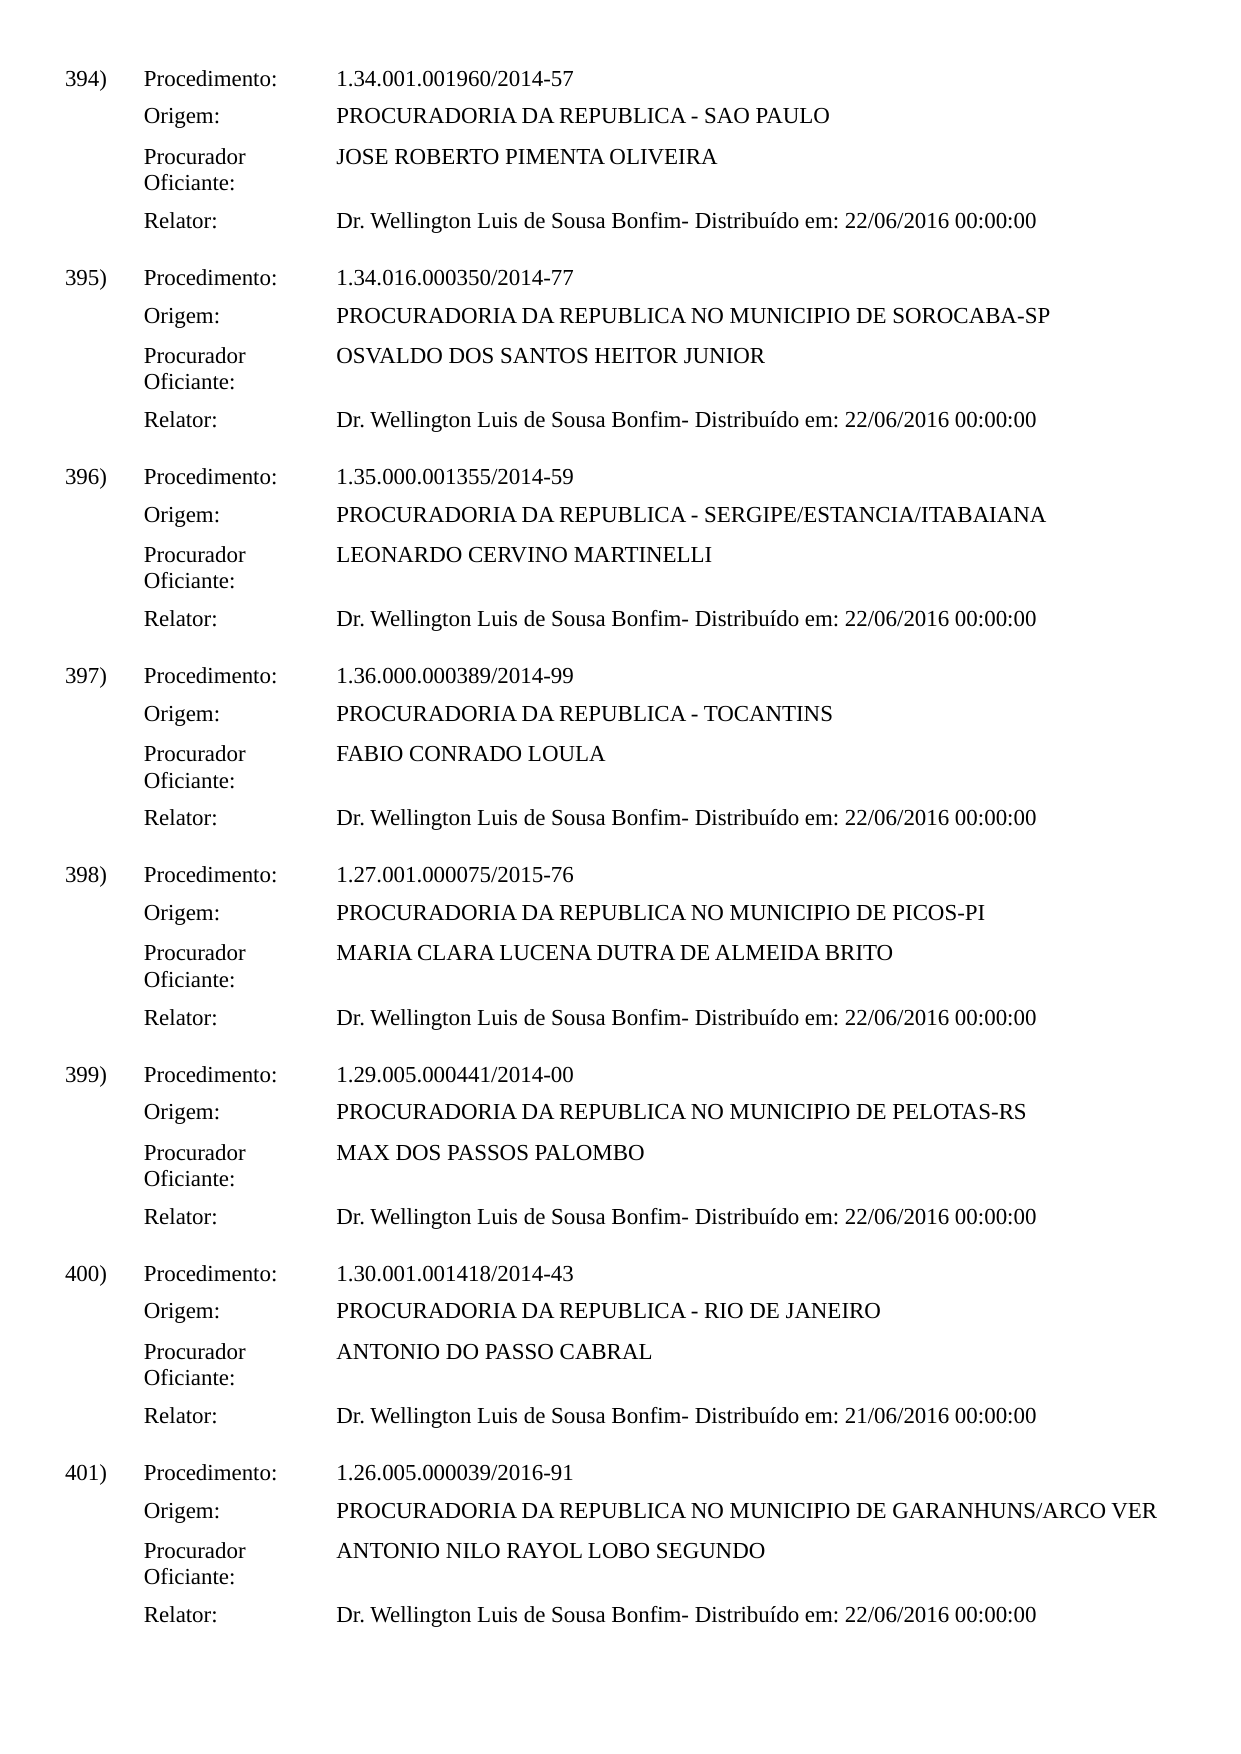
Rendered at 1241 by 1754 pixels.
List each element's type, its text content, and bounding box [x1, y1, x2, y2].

table_cell PROCURADORIA DA REPUBLICA - TOCANTINS [330, 694, 1181, 734]
table_cell Relator: [138, 400, 330, 441]
table_cell Procurador Oficiante: [138, 1133, 330, 1197]
table_cell [59, 934, 138, 998]
table_cell Origem: [138, 97, 330, 137]
table_cell Dr. Wellington Luis de Sousa Bonfim- Distribuído em: 22/06/2016 00:00:00 [330, 400, 1181, 441]
table_cell Origem: [138, 894, 330, 934]
table_cell Origem: [138, 694, 330, 734]
table_header Procedimento: [138, 1453, 330, 1491]
table_header 398) [59, 856, 138, 893]
table_cell [59, 201, 138, 241]
table_cell [59, 137, 138, 201]
table_cell Origem: [138, 1292, 330, 1332]
table_cell [59, 998, 138, 1038]
table_cell [59, 400, 138, 441]
table_cell ANTONIO NILO RAYOL LOBO SEGUNDO [330, 1531, 1181, 1595]
table_cell Dr. Wellington Luis de Sousa Bonfim- Distribuído em: 21/06/2016 00:00:00 [330, 1396, 1181, 1436]
table_cell Relator: [138, 600, 330, 640]
table_header 394) [59, 59, 138, 97]
table_cell OSVALDO DOS SANTOS HEITOR JUNIOR [330, 336, 1181, 400]
table_header 1.29.005.000441/2014-00 [330, 1055, 1181, 1093]
table_cell Dr. Wellington Luis de Sousa Bonfim- Distribuído em: 22/06/2016 00:00:00 [330, 1595, 1181, 1636]
table_cell [59, 735, 138, 799]
table_cell [59, 336, 138, 400]
table_cell [59, 1197, 138, 1237]
table_cell Dr. Wellington Luis de Sousa Bonfim- Distribuído em: 22/06/2016 00:00:00 [330, 799, 1181, 839]
table_cell Procurador Oficiante: [138, 735, 330, 799]
table_header 400) [59, 1254, 138, 1292]
table_cell PROCURADORIA DA REPUBLICA NO MUNICIPIO DE SOROCABA-SP [330, 296, 1181, 336]
table_cell Procurador Oficiante: [138, 934, 330, 998]
table_header Procedimento: [138, 657, 330, 694]
table_cell [59, 1396, 138, 1436]
table_cell Dr. Wellington Luis de Sousa Bonfim- Distribuído em: 22/06/2016 00:00:00 [330, 1197, 1181, 1237]
table_cell [59, 1093, 138, 1133]
table_cell Procurador Oficiante: [138, 535, 330, 599]
table_cell Dr. Wellington Luis de Sousa Bonfim- Distribuído em: 22/06/2016 00:00:00 [330, 998, 1181, 1038]
table_header Procedimento: [138, 1254, 330, 1292]
table_cell [59, 1491, 138, 1531]
table_header 1.34.016.000350/2014-77 [330, 258, 1181, 296]
table_cell Origem: [138, 1093, 330, 1133]
table_cell PROCURADORIA DA REPUBLICA - RIO DE JANEIRO [330, 1292, 1181, 1332]
table_cell [59, 1595, 138, 1636]
table_cell Procurador Oficiante: [138, 1531, 330, 1595]
table_cell Relator: [138, 799, 330, 839]
table_cell Procurador Oficiante: [138, 137, 330, 201]
table_cell Dr. Wellington Luis de Sousa Bonfim- Distribuído em: 22/06/2016 00:00:00 [330, 600, 1181, 640]
table_cell [59, 495, 138, 535]
table_cell PROCURADORIA DA REPUBLICA NO MUNICIPIO DE PICOS-PI [330, 894, 1181, 934]
table_cell [59, 799, 138, 839]
table_header 395) [59, 258, 138, 296]
table_header Procedimento: [138, 458, 330, 495]
table_cell Relator: [138, 998, 330, 1038]
table_cell [59, 1332, 138, 1396]
table_cell [59, 1292, 138, 1332]
table_cell Relator: [138, 1197, 330, 1237]
table_cell Origem: [138, 495, 330, 535]
table_cell [59, 97, 138, 137]
table_header Procedimento: [138, 59, 330, 97]
table_header 401) [59, 1453, 138, 1491]
table_cell [59, 296, 138, 336]
table_header 1.26.005.000039/2016-91 [330, 1453, 1181, 1491]
table_cell ANTONIO DO PASSO CABRAL [330, 1332, 1181, 1396]
table_header 399) [59, 1055, 138, 1093]
table_cell [59, 1133, 138, 1197]
table_cell Relator: [138, 1396, 330, 1436]
table_cell Origem: [138, 296, 330, 336]
table_header Procedimento: [138, 258, 330, 296]
table_header 1.34.001.001960/2014-57 [330, 59, 1181, 97]
table_cell Relator: [138, 1595, 330, 1636]
table_cell Relator: [138, 201, 330, 241]
table_cell Dr. Wellington Luis de Sousa Bonfim- Distribuído em: 22/06/2016 00:00:00 [330, 201, 1181, 241]
table_cell [59, 894, 138, 934]
table_cell [59, 600, 138, 640]
table_header 1.36.000.000389/2014-99 [330, 657, 1181, 694]
table_cell FABIO CONRADO LOULA [330, 735, 1181, 799]
table_cell [59, 1531, 138, 1595]
table_cell LEONARDO CERVINO MARTINELLI [330, 535, 1181, 599]
table_header 397) [59, 657, 138, 694]
table_header Procedimento: [138, 1055, 330, 1093]
table_cell MARIA CLARA LUCENA DUTRA DE ALMEIDA BRITO [330, 934, 1181, 998]
table_header 1.30.001.001418/2014-43 [330, 1254, 1181, 1292]
table_cell PROCURADORIA DA REPUBLICA NO MUNICIPIO DE GARANHUNS/ARCO VER [330, 1491, 1181, 1531]
table_header 1.27.001.000075/2015-76 [330, 856, 1181, 893]
table_header 396) [59, 458, 138, 495]
table_cell PROCURADORIA DA REPUBLICA NO MUNICIPIO DE PELOTAS-RS [330, 1093, 1181, 1133]
table_cell Procurador Oficiante: [138, 1332, 330, 1396]
table_cell PROCURADORIA DA REPUBLICA - SERGIPE/ESTANCIA/ITABAIANA [330, 495, 1181, 535]
table_cell [59, 535, 138, 599]
table_cell JOSE ROBERTO PIMENTA OLIVEIRA [330, 137, 1181, 201]
table_cell PROCURADORIA DA REPUBLICA - SAO PAULO [330, 97, 1181, 137]
table_cell MAX DOS PASSOS PALOMBO [330, 1133, 1181, 1197]
table_cell Procurador Oficiante: [138, 336, 330, 400]
table_header 1.35.000.001355/2014-59 [330, 458, 1181, 495]
table_cell Origem: [138, 1491, 330, 1531]
table_cell [59, 694, 138, 734]
table_header Procedimento: [138, 856, 330, 893]
